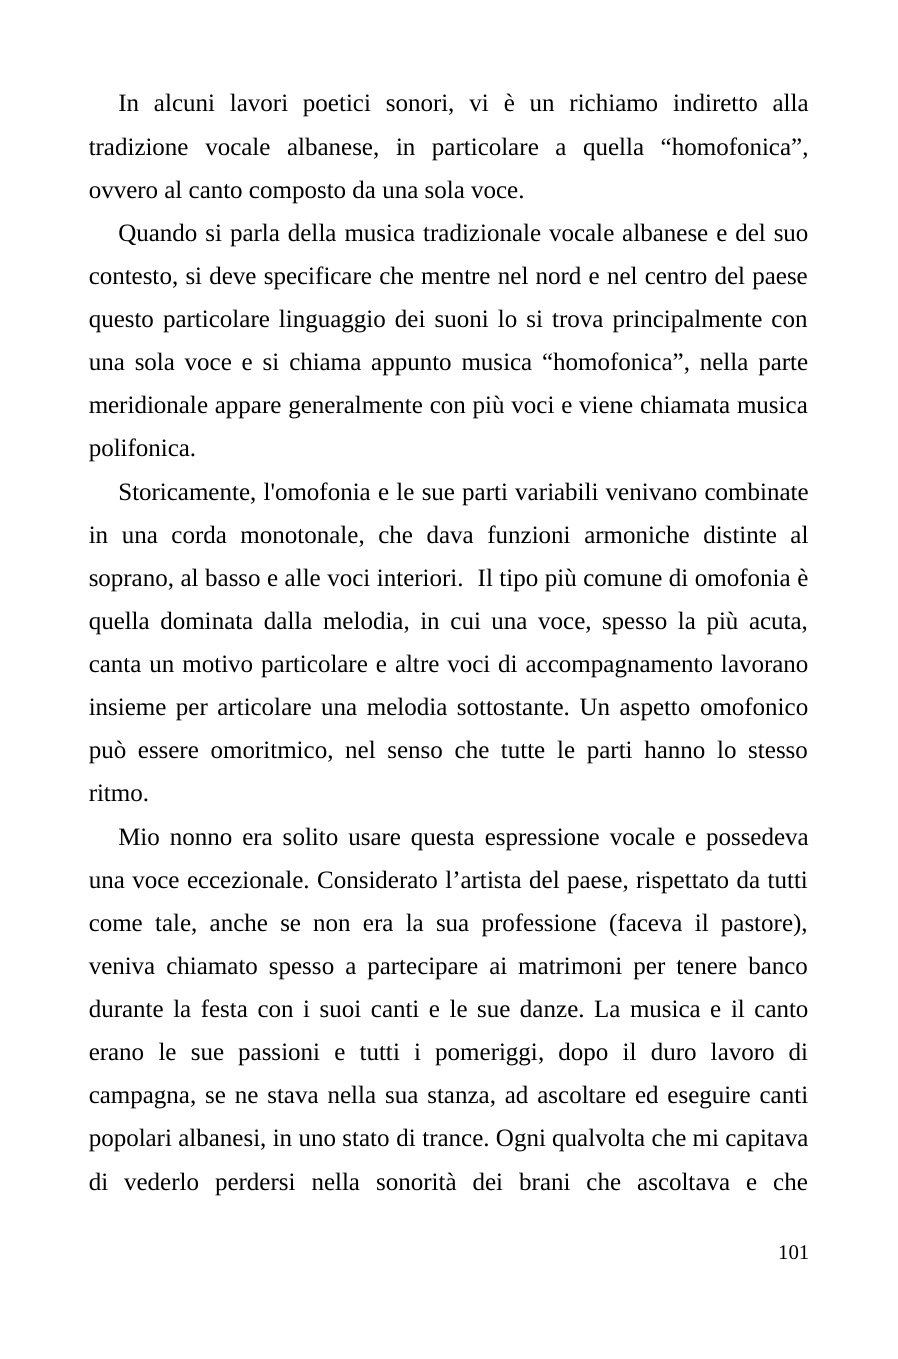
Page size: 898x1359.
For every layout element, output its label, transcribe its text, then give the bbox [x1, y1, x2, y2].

text In alcuni lavori poetici sonori, vi è un richiamo indiretto alla tradizione vocale albanese, in particolare a quella “homofonica”, ovvero al canto composto da una sola voce. [88, 88, 809, 203]
text Storicamente, l'omofonia e le sue parti variabili venivano combinate in una corda monotonale, che dava funzioni armoniche distinte al soprano, al basso e alle voci interiori. Il tipo più comune di omofonia è quella dominata dalla melodia, in cui una voce, spesso la più acuta, canta un motivo particolare e altre voci di accompagnamento lavorano insieme per articolare una melodia sottostante. Un aspetto omofonico può essere omoritmico, nel senso che tutte le parti hanno lo stesso ritmo. [88, 477, 809, 807]
text Mio nonno era solito usare questa espressione vocale e possedeva una voce eccezionale. Considerato l’artista del paese, rispettato da tutti come tale, anche se non era la sua professione (faceva il pastore), veniva chiamato spesso a partecipare ai matrimoni per tenere banco durante la festa con i suoi canti e le sue danze. La musica e il canto erano le sue passioni e tutti i pomeriggi, dopo il duro lavoro di campagna, se ne stava nella sua stanza, ad ascoltare ed eseguire canti popolari albanesi, in uno stato di trance. Ogni qualvolta che mi capitava di vederlo perdersi nella sonorità dei brani che ascoltava e che [88, 822, 809, 1195]
text Quando si parla della musica tradizionale vocale albanese e del suo contesto, si deve specificare che mentre nel nord e nel centro del paese questo particolare linguaggio dei suoni lo si trova principalmente con una sola voce e si chiama appunto musica “homofonica”, nella parte meridionale appare generalmente con più voci e viene chiamata musica polifonica. [88, 218, 809, 462]
